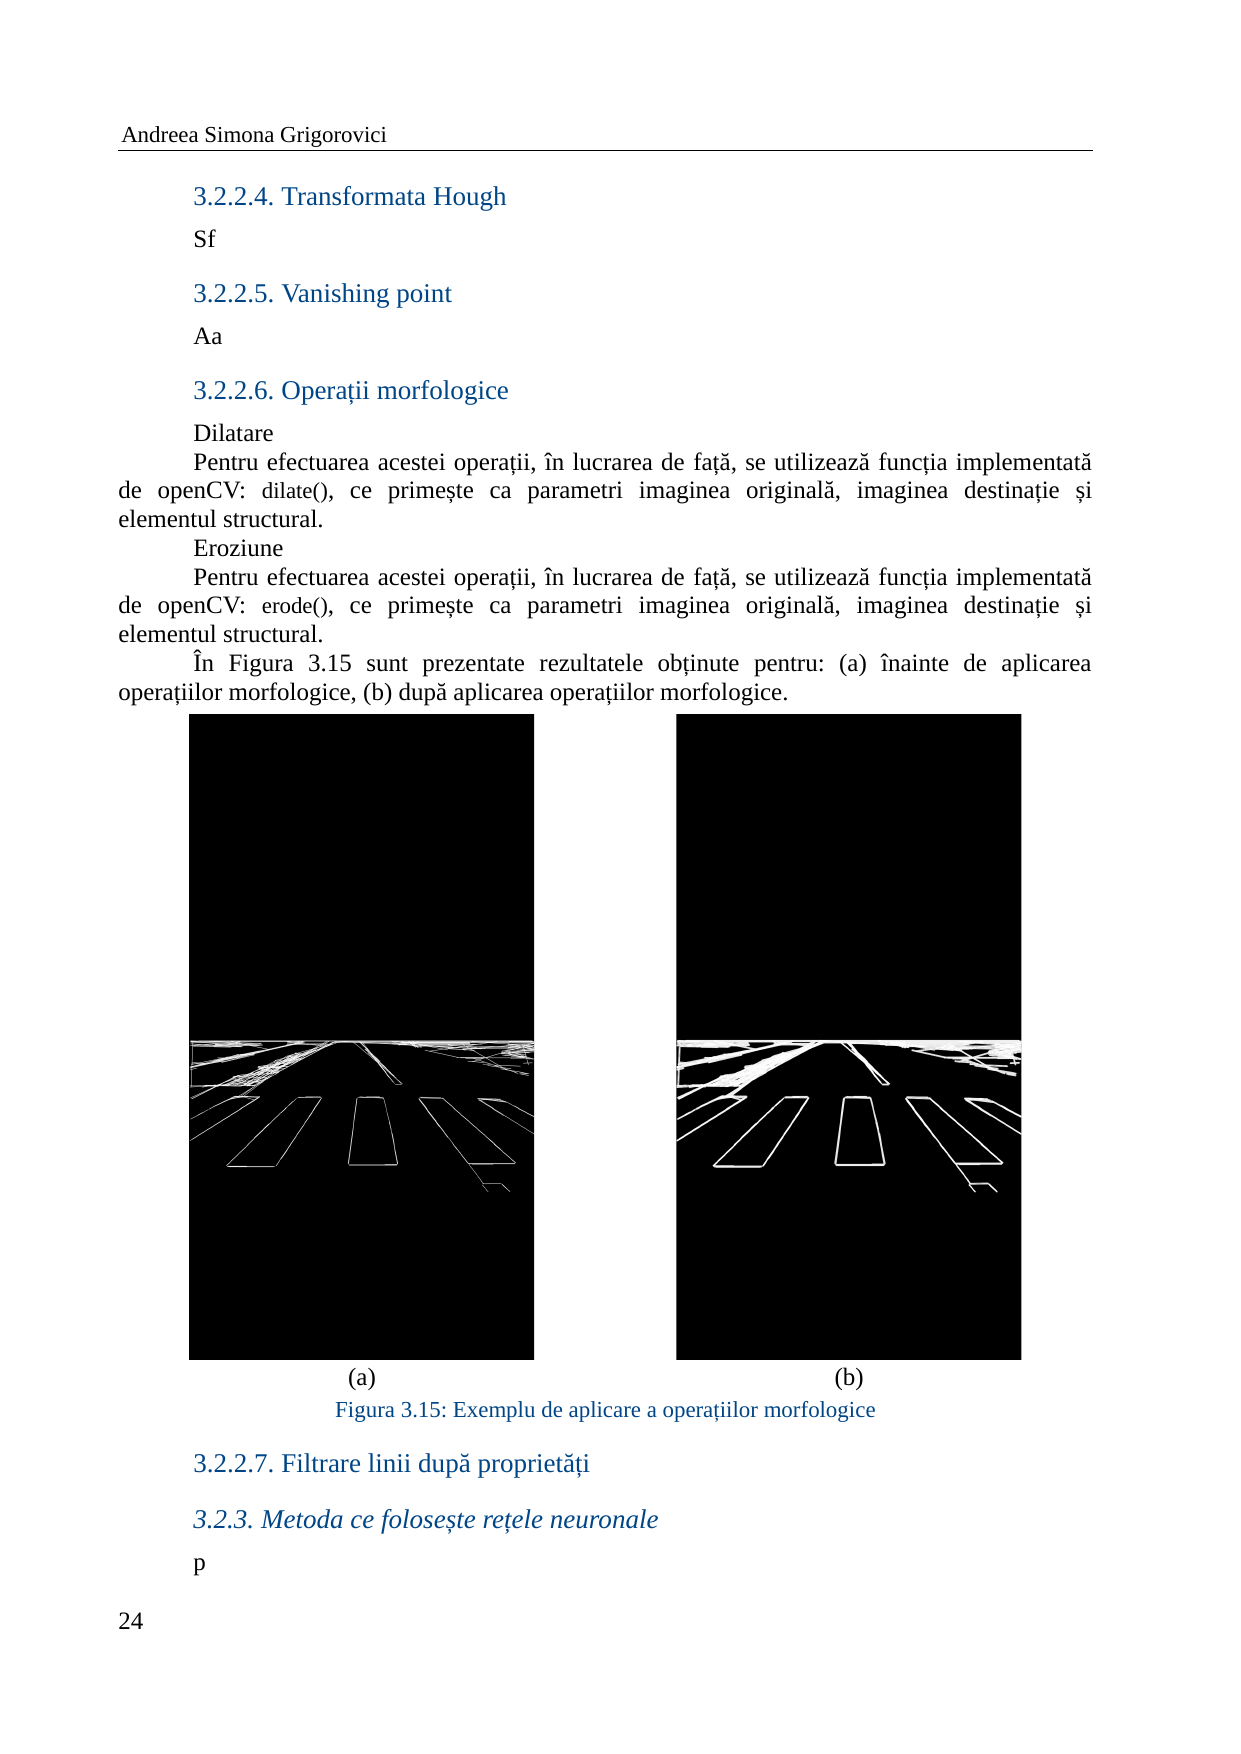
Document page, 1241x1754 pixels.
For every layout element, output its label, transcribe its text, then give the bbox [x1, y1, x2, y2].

text Figura 3.15: Exemplu de aplicare a operațiilor morfologice [118, 1396, 1093, 1423]
text Sf [118, 224, 1093, 252]
picture [676, 714, 1022, 1360]
text În Figura 3.15 sunt prezentate rezultatele obținute pentru: (a) înainte de aplicarea operațiilor morfologice, (b) după aplicarea operațiilor morfologice. [118, 648, 1093, 705]
text Pentru efectuarea acestei operații, în lucrarea de față, se utilizează funcția implementată de openCV: erode(), ce primește ca parametri imaginea originală, imaginea destinație și elementul structural. [118, 562, 1093, 648]
table_header (b) [605, 709, 1093, 1396]
subtitle Operații morfologice [193, 374, 1093, 406]
subtitle Transformata Hough [193, 180, 1093, 211]
subtitle Metoda ce folosește rețele neuronale [193, 1503, 1093, 1535]
subtitle Vanishing point [193, 277, 1093, 308]
text Aa [118, 321, 1093, 349]
text p [118, 1547, 1093, 1576]
text Eroziune [118, 533, 1093, 562]
subtitle Filtrare linii după proprietăți [193, 1448, 1093, 1479]
picture [189, 714, 535, 1360]
text Pentru efectuarea acestei operații, în lucrarea de față, se utilizează funcția implementată de openCV: dilate(), ce primește ca parametri imaginea originală, imaginea destinație și elementul structural. [118, 447, 1093, 533]
text Dilatare [118, 418, 1093, 447]
table_header (a) [118, 709, 605, 1396]
